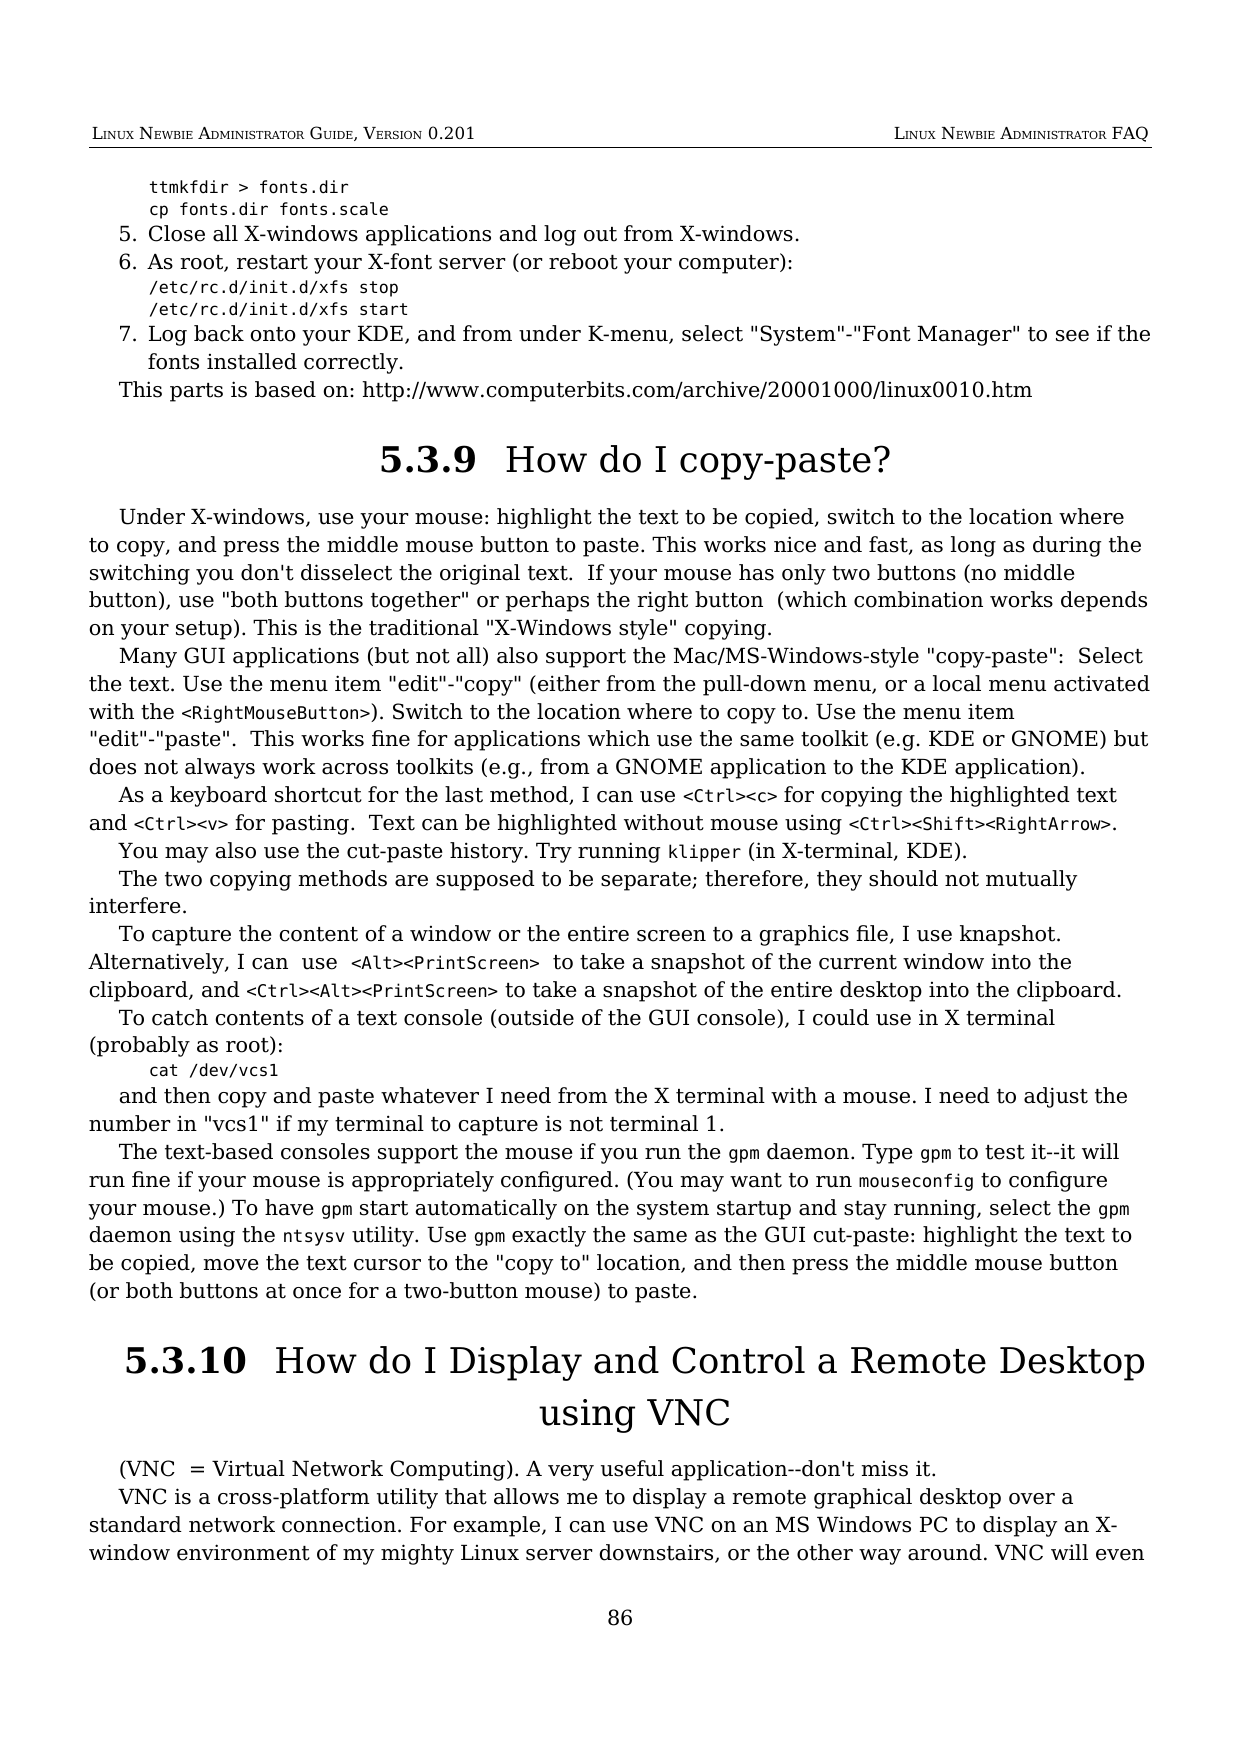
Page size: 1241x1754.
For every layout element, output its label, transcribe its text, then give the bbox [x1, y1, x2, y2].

list As root, restart your X-font server (or reboot your computer): [118, 250, 1152, 274]
text VNC is a cross-platform utility that allows me to display a remote graphical desktop over a standard network connection. For example, I can use VNC on an MS Windows PC to display an X-window environment of my mighty Linux server downstairs, or the other way around. VNC will even [88, 1485, 1152, 1565]
text cp fonts.dir fonts.scale [148, 199, 1152, 219]
text As a keyboard shortcut for the last method, I can use <Ctrl><c> for copying the highlighted text and <Ctrl><v> for pasting. Text can be highlighted without mouse using <Ctrl><Shift><RightArrow>. [88, 783, 1152, 835]
text You may also use the cut-paste history. Try running klipper (in X-terminal, KDE). [88, 839, 1152, 863]
text /etc/rc.d/init.d/xfs start [148, 299, 1152, 319]
text cat /dev/vcs1 [148, 1061, 1152, 1081]
text This parts is based on: http://www.computerbits.com/archive/20001000/linux0010.htm [88, 378, 1152, 402]
text and then copy and paste whatever I need from the X terminal with a mouse. I need to adjust the number in "vcs1" if my terminal to capture is not terminal 1. [88, 1084, 1152, 1136]
text /etc/rc.d/init.d/xfs stop [148, 278, 1152, 298]
text To capture the content of a window or the entire screen to a graphics file, I use knapshot. Alternatively, I can use <Alt><PrintScreen> to take a snapshot of the current window into the clipboard, and <Ctrl><Alt><PrintScreen> to take a snapshot of the entire desktop into the clipboard. [88, 922, 1152, 1002]
list Close all X-windows applications and log out from X-windows. [118, 222, 1152, 247]
text ttmkfdir > fonts.dir [148, 178, 1152, 198]
subtitle How do I copy-paste? [88, 439, 1152, 481]
text The text-based consoles support the mouse if you run the gpm daemon. Type gpm to test it--it will run fine if your mouse is appropriately configured. (You may want to run mouseconfig to configure your mouse.) To have gpm start automatically on the system startup and stay running, select the gpm daemon using the ntsysv utility. Use gpm exactly the same as the GUI cut-paste: highlight the text to be copied, move the text cursor to the "copy to" location, and then press the middle mouse button (or both buttons at once for a two-button mouse) to paste. [88, 1140, 1152, 1303]
text Under X-windows, use your mouse: highlight the text to be copied, switch to the location where to copy, and press the middle mouse button to paste. This works nice and fast, as long as during the switching you don't disselect the original text. If your mouse has only two buttons (no middle button), use "both buttons together" or perhaps the right button (which combination works depends on your setup). This is the traditional "X-Windows style" copying. [88, 505, 1152, 641]
subtitle How do I Display and Control a Remote Desktop using VNC [88, 1340, 1152, 1433]
text The two copying methods are supposed to be separate; therefore, they should not mutually interfere. [88, 867, 1152, 919]
text To catch contents of a text console (outside of the GUI console), I could use in X terminal (probably as root): [88, 1006, 1152, 1058]
text (VNC = Virtual Network Computing). A very useful application--don't miss it. [88, 1458, 1152, 1482]
list Log back onto your KDE, and from under K-menu, select "System"-"Font Manager" to see if the fonts installed correctly. [118, 322, 1152, 374]
text Many GUI applications (but not all) also support the Mac/MS-Windows-style "copy-paste": Select the text. Use the menu item "edit"-"copy" (either from the pull-down menu, or a local menu activated with the <RightMouseButton>). Switch to the location where to copy to. Use the menu item "edit"-"paste". This works fine for applications which use the same toolkit (e.g. KDE or GNOME) but does not always work across toolkits (e.g., from a GNOME application to the KDE application). [88, 644, 1152, 780]
